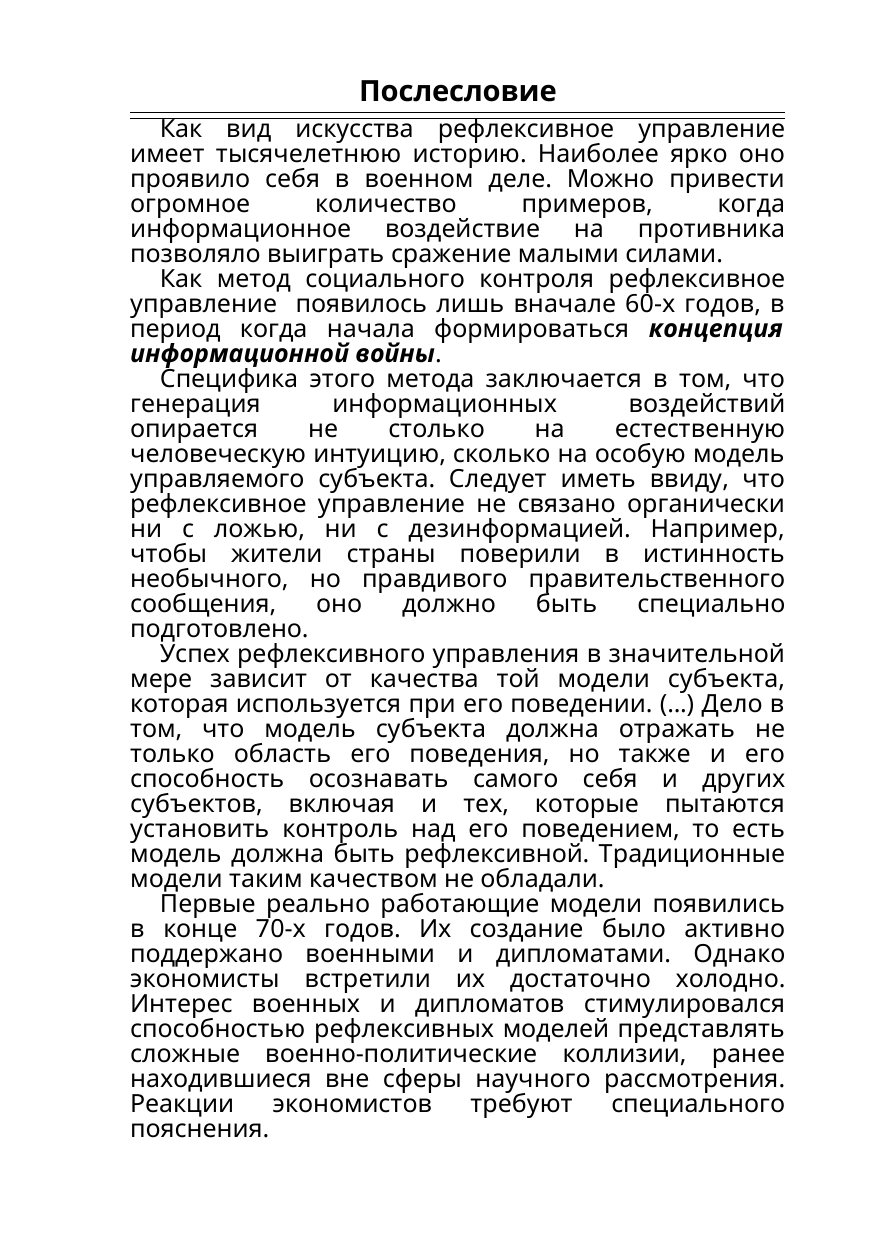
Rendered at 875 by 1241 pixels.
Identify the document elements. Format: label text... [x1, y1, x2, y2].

text Специфика этого метода заключается в том, что генерация информационных воздействий опирается не столько на естественную человеческую интуицию, сколько на особую модель управляемого субъекта. Следует иметь ввиду, что рефлексивное управление не связано органически ни с ложью, ни с дезинформацией. Например, чтобы жители страны поверили в истинность необычного, но правдивого правительственного сообщения, оно должно быть специально подготовлено. [130, 368, 785, 643]
text Как вид искусства рефлексивное управление имеет тысячелетнюю историю. Наиболее ярко оно проявило себя в военном деле. Можно привести огромное количество примеров, когда информационное воздействие на противника позволяло выиграть сражение малыми силами. [130, 119, 785, 268]
text Успех рефлексивного управления в значительной мере зависит от качества той модели субъекта, которая используется при его поведении. (...) Дело в том, что модель субъекта должна отражать не только область его поведения, но также и его способность осознавать самого себя и других субъектов, включая и тех, которые пытаются установить контроль над его поведением, то есть модель должна быть рефлексивной. Традиционные модели таким качеством не обладали. [130, 643, 785, 893]
text Первые реально работающие модели появились в конце 70-х годов. Их создание было активно поддержано военными и дипломатами. Однако экономисты встретили их достаточно холодно. Интерес военных и дипломатов стимулировался способностью рефлексивных моделей представлять сложные военно-политические коллизии, ранее находившиеся вне сферы научного рассмотрения. Реакции экономистов требуют специального пояснения. [130, 893, 785, 1143]
text Как метод социального контроля рефлексивное управление появилось лишь вначале 60-х годов, в период когда начала формироваться концепция информационной войны. [130, 268, 785, 368]
